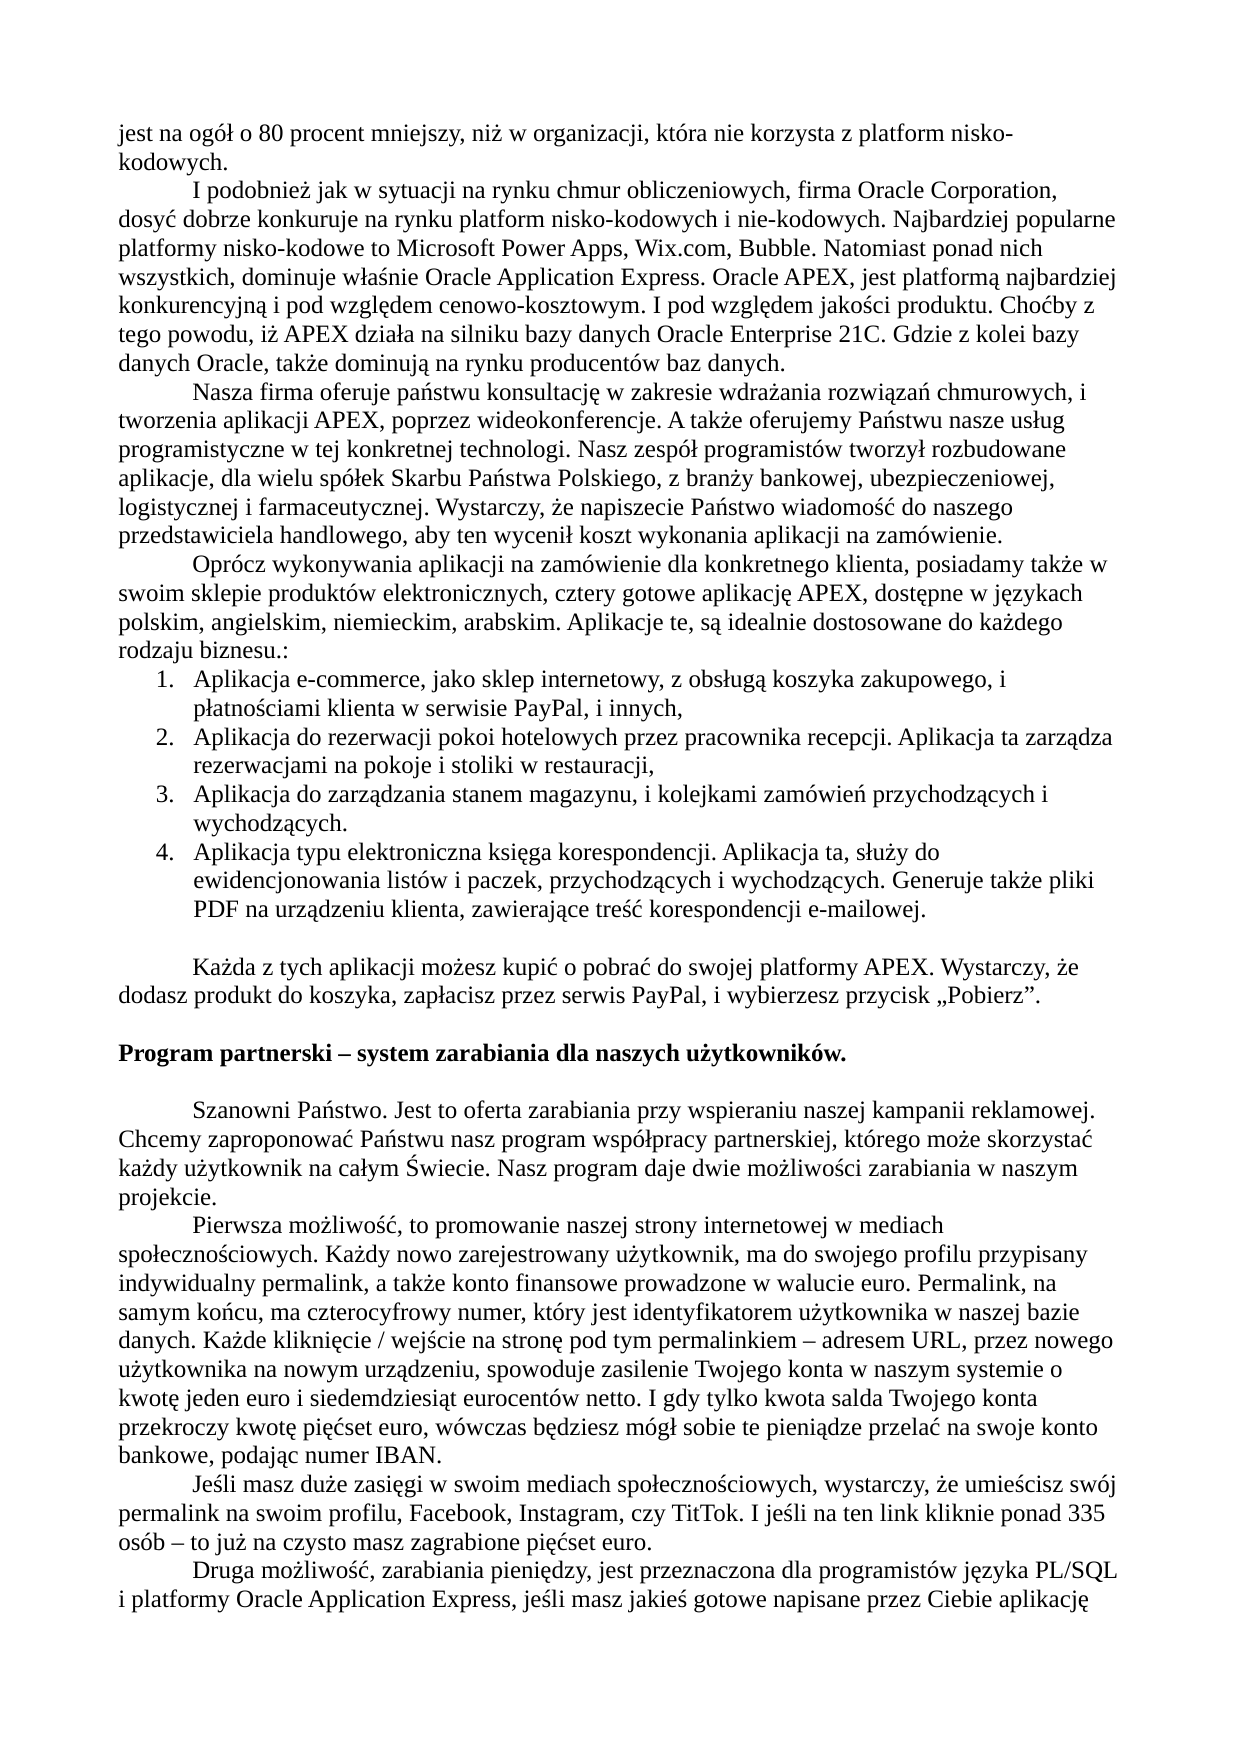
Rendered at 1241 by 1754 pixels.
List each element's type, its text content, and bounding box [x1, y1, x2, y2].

list Aplikacja do zarządzania stanem magazynu, i kolejkami zamówień przychodzących i wychodzących. [156, 779, 1122, 837]
text Druga możliwość, zarabiania pieniędzy, jest przeznaczona dla programistów języka PL/SQL i platformy Oracle Application Express, jeśli masz jakieś gotowe napisane przez Ciebie aplikację [118, 1556, 1122, 1613]
list Aplikacja typu elektroniczna księga korespondencji. Aplikacja ta, służy do ewidencjonowania listów i paczek, przychodzących i wychodzących. Generuje także pliki PDF na urządzeniu klienta, zawierające treść korespondencji e-mailowej. [156, 837, 1122, 923]
text Nasza firma oferuje państwu konsultację w zakresie wdrażania rozwiązań chmurowych, i tworzenia aplikacji APEX, poprzez wideokonferencje. A także oferujemy Państwu nasze usług programistyczne w tej konkretnej technologi. Nasz zespół programistów tworzył rozbudowane aplikacje, dla wielu spółek Skarbu Państwa Polskiego, z branży bankowej, ubezpieczeniowej, logistycznej i farmaceutycznej. Wystarczy, że napiszecie Państwo wiadomość do naszego przedstawiciela handlowego, aby ten wycenił koszt wykonania aplikacji na zamówienie. [118, 377, 1122, 549]
text Szanowni Państwo. Jest to oferta zarabiania przy wspieraniu naszej kampanii reklamowej. Chcemy zaproponować Państwu nasz program współpracy partnerskiej, którego może skorzystać każdy użytkownik na całym Świecie. Nasz program daje dwie możliwości zarabiania w naszym projekcie. [118, 1096, 1122, 1211]
text I podobnież jak w sytuacji na rynku chmur obliczeniowych, firma Oracle Corporation, dosyć dobrze konkuruje na rynku platform nisko-kodowych i nie-kodowych. Najbardziej popularne platformy nisko-kodowe to Microsoft Power Apps, Wix.com, Bubble. Natomiast ponad nich wszystkich, dominuje właśnie Oracle Application Express. Oracle APEX, jest platformą najbardziej konkurencyjną i pod względem cenowo-kosztowym. I pod względem jakości produktu. Choćby z tego powodu, iż APEX działa na silniku bazy danych Oracle Enterprise 21C. Gdzie z kolei bazy danych Oracle, także dominują na rynku producentów baz danych. [118, 176, 1122, 377]
text Jeśli masz duże zasięgi w swoim mediach społecznościowych, wystarczy, że umieścisz swój permalink na swoim profilu, Facebook, Instagram, czy TitTok. I jeśli na ten link kliknie ponad 335 osób – to już na czysto masz zagrabione pięćset euro. [118, 1469, 1122, 1556]
text Każda z tych aplikacji możesz kupić o pobrać do swojej platformy APEX. Wystarczy, że dodasz produkt do koszyka, zapłacisz przez serwis PayPal, i wybierzesz przycisk „Pobierz”. [118, 952, 1122, 1009]
text Pierwsza możliwość, to promowanie naszej strony internetowej w mediach społecznościowych. Każdy nowo zarejestrowany użytkownik, ma do swojego profilu przypisany indywidualny permalink, a także konto finansowe prowadzone w walucie euro. Permalink, na samym końcu, ma czterocyfrowy numer, który jest identyfikatorem użytkownika w naszej bazie danych. Każde kliknięcie / wejście na stronę pod tym permalinkiem – adresem URL, przez nowego użytkownika na nowym urządzeniu, spowoduje zasilenie Twojego konta w naszym systemie o kwotę jeden euro i siedemdziesiąt eurocentów netto. I gdy tylko kwota salda Twojego konta przekroczy kwotę pięćset euro, wówczas będziesz mógł sobie te pieniądze przelać na swoje konto bankowe, podając numer IBAN. [118, 1211, 1122, 1469]
list Aplikacja do rezerwacji pokoi hotelowych przez pracownika recepcji. Aplikacja ta zarządza rezerwacjami na pokoje i stoliki w restauracji, [156, 722, 1122, 779]
text jest na ogół o 80 procent mniejszy, niż w organizacji, która nie korzysta z platform nisko-kodowych. [118, 118, 1122, 176]
text Program partnerski – system zarabiania dla naszych użytkowników. [118, 1038, 1122, 1067]
list Aplikacja e-commerce, jako sklep internetowy, z obsługą koszyka zakupowego, i płatnościami klienta w serwisie PayPal, i innych, [156, 664, 1122, 722]
text Oprócz wykonywania aplikacji na zamówienie dla konkretnego klienta, posiadamy także w swoim sklepie produktów elektronicznych, cztery gotowe aplikację APEX, dostępne w językach polskim, angielskim, niemieckim, arabskim. Aplikacje te, są idealnie dostosowane do każdego rodzaju biznesu.: [118, 549, 1122, 664]
